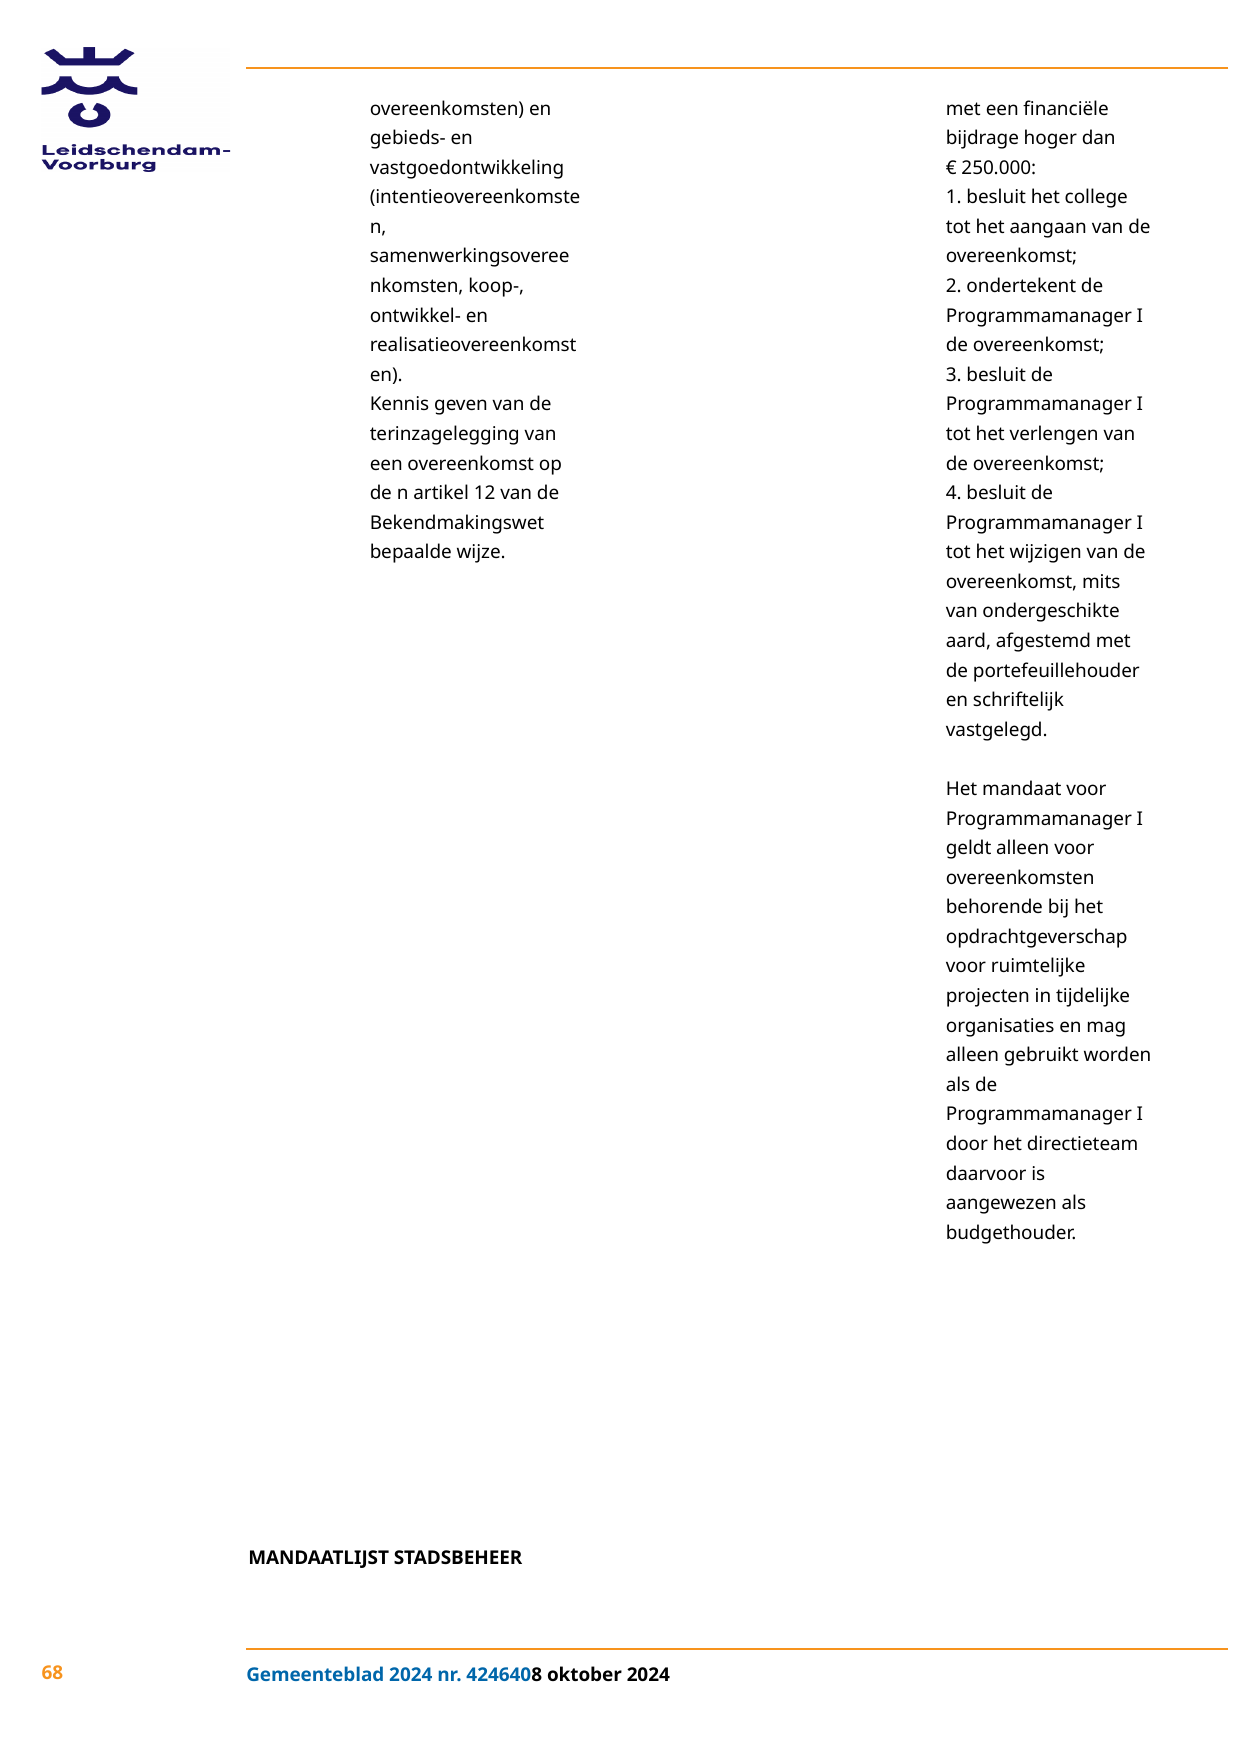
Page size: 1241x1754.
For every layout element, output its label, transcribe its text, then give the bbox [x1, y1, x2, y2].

table_cell [248, 1570, 1152, 1595]
table_cell overeenkomsten) en gebieds- en vastgoedontwikkeling (intentieovereenkomsten, samenwerkingsovereenkomsten, koop-, ontwikkel- en realisatieovereenkomsten). Kennis geven van de terinzagelegging van een overeenkomst op de n artikel 12 van de Bekendmakingswet bepaalde wijze. [370, 95, 581, 1245]
table_cell [248, 95, 369, 1245]
table_cell [581, 95, 702, 1245]
picture [41, 47, 231, 172]
table_cell [703, 95, 824, 1245]
table_cell [824, 95, 946, 1245]
table_header MANDAATLIJST STADSBEHEER [248, 1544, 1152, 1569]
table_cell met een financiële bijdrage hoger dan € 250.000: 1. besluit het college tot het aangaan van de overeenkomst; 2. ondertekent de Programmamanager I de overeenkomst; 3. besluit de Programmamanager I tot het verlengen van de overeenkomst; 4. besluit de Programmamanager I tot het wijzigen van de overeenkomst, mits van ondergeschikte aard, afgestemd met de portefeuillehouder en schriftelijk vastgelegd. Het mandaat voor Programmamanager I geldt alleen voor overeenkomsten behorende bij het opdrachtgeverschap voor ruimtelijke projecten in tijdelijke organisaties en mag alleen gebruikt worden als de Programmamanager I door het directieteam daarvoor is aangewezen als budgethouder. [946, 95, 1152, 1245]
